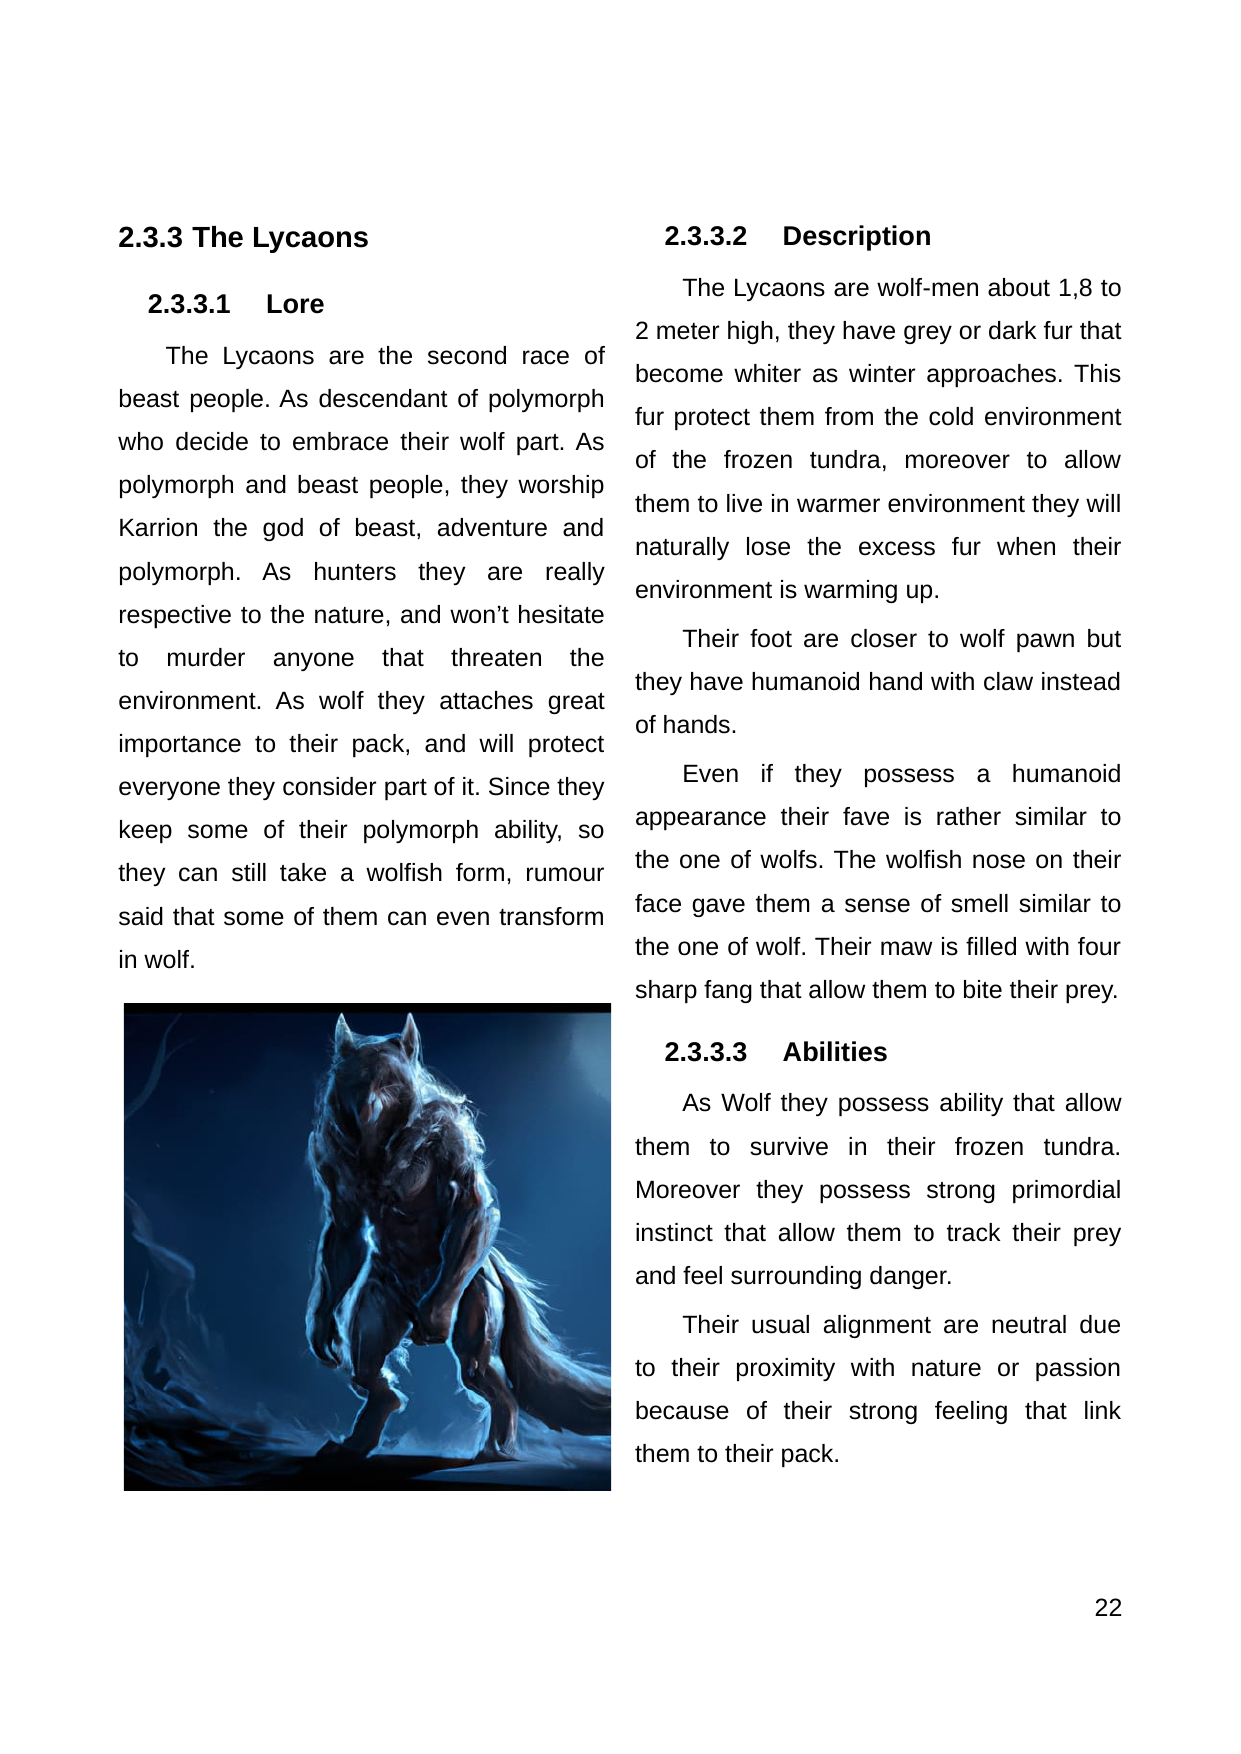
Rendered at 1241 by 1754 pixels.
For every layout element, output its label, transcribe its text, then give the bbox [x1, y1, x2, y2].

subtitle Abilities [635, 1036, 1122, 1067]
text As Wolf they possess ability that allow them to survive in their frozen tundra. Moreover they possess strong primordial instinct that allow them to track their prey and feel surrounding danger. [635, 1088, 1122, 1290]
text Their usual alignment are neutral due to their proximity with nature or passion because of their strong feeling that link them to their pack. [635, 1310, 1122, 1468]
text The Lycaons are wolf-men about 1,8 to 2 meter high, they have grey or dark fur that become whiter as winter approaches. This fur protect them from the cold environment of the frozen tundra, moreover to allow them to live in warmer environment they will naturally lose the excess fur when their environment is warming up. [635, 273, 1122, 603]
subtitle Lore [118, 288, 605, 319]
text Their foot are closer to wolf pawn but they have humanoid hand with claw instead of hands. [635, 624, 1122, 739]
text The Lycaons are the second race of beast people. As descendant of polymorph who decide to embrace their wolf part. As polymorph and beast people, they worship Karrion the god of beast, adventure and polymorph. As hunters they are really respective to the nature, and won’t hesitate to murder anyone that threaten the environment. As wolf they attaches great importance to their pack, and will protect everyone they consider part of it. Since they keep some of their polymorph ability, so they can still take a wolfish form, rumour said that some of them can even transform in wolf. [118, 341, 605, 973]
subtitle The Lycaons [118, 220, 605, 254]
text Even if they possess a humanoid appearance their fave is rather similar to the one of wolfs. The wolfish nose on their face gave them a sense of smell similar to the one of wolf. Their maw is filled with four sharp fang that allow them to bite their prey. [635, 759, 1122, 1003]
subtitle Description [635, 220, 1122, 251]
picture [123, 1003, 612, 1491]
